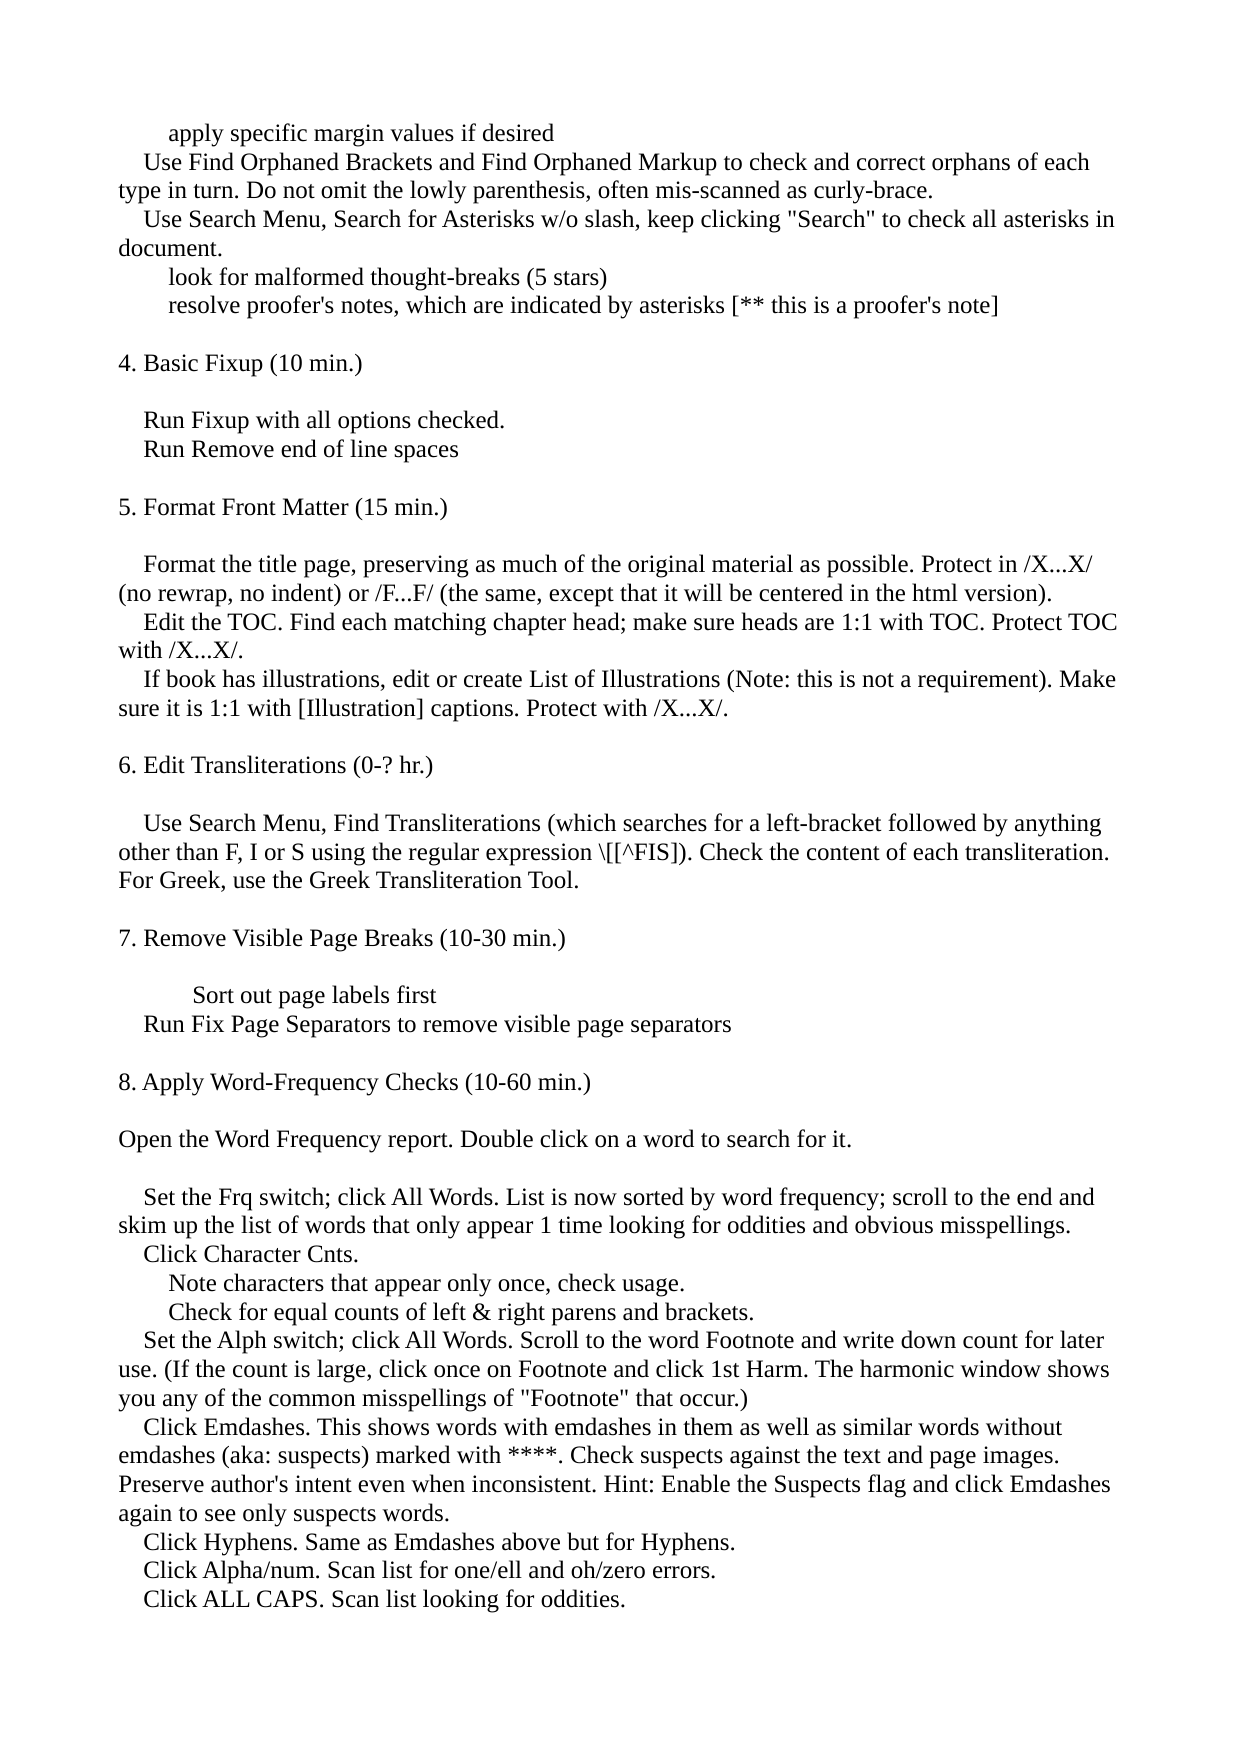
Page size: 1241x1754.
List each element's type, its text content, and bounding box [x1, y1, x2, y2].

text look for malformed thought-breaks (5 stars) [118, 262, 1122, 291]
text Note characters that appear only once, check usage. [118, 1268, 1122, 1297]
text Click ALL CAPS. Scan list looking for oddities. [118, 1584, 1122, 1613]
text Use Search Menu, Find Transliterations (which searches for a left-bracket followed by anything other than F, I or S using the regular expression \[[^FIS]). Check the content of each transliteration. For Greek, use the Greek Transliteration Tool. [118, 808, 1122, 894]
text apply specific margin values if desired [118, 118, 1122, 147]
text Set the Alph switch; click All Words. Scroll to the word Footnote and write down count for later use. (If the count is large, click once on Footnote and click 1st Harm. The harmonic window shows you any of the common misspellings of "Footnote" that occur.) [118, 1326, 1122, 1412]
text 5. Format Front Matter (15 min.) [118, 492, 1122, 521]
text Use Find Orphaned Brackets and Find Orphaned Markup to check and correct orphans of each type in turn. Do not omit the lowly parenthesis, often mis-scanned as curly-brace. [118, 147, 1122, 204]
text Click Hyphens. Same as Emdashes above but for Hyphens. [118, 1527, 1122, 1556]
text Open the Word Frequency report. Double click on a word to search for it. [118, 1124, 1122, 1153]
text Edit the TOC. Find each matching chapter head; make sure heads are 1:1 with TOC. Protect TOC with /X...X/. [118, 607, 1122, 664]
text If book has illustrations, edit or create List of Illustrations (Note: this is not a requirement). Make sure it is 1:1 with [Illustration] captions. Protect with /X...X/. [118, 664, 1122, 722]
text 7. Remove Visible Page Breaks (10-30 min.) [118, 923, 1122, 952]
text Use Search Menu, Search for Asterisks w/o slash, keep clicking "Search" to check all asterisks in document. [118, 204, 1122, 262]
text 8. Apply Word-Frequency Checks (10-60 min.) [118, 1067, 1122, 1096]
text 6. Edit Transliterations (0-? hr.) [118, 751, 1122, 779]
text Run Fix Page Separators to remove visible page separators [118, 1009, 1122, 1038]
text Set the Frq switch; click All Words. List is now sorted by word frequency; scroll to the end and skim up the list of words that only appear 1 time looking for oddities and obvious misspellings. [118, 1182, 1122, 1239]
text Format the title page, preserving as much of the original material as possible. Protect in /X...X/ (no rewrap, no indent) or /F...F/ (the same, except that it will be centered in the html version). [118, 549, 1122, 607]
text Sort out page labels first [118, 981, 1122, 1009]
text Run Fixup with all options checked. [118, 406, 1122, 434]
text Click Character Cnts. [118, 1239, 1122, 1268]
text Run Remove end of line spaces [118, 434, 1122, 463]
text resolve proofer's notes, which are indicated by asterisks [** this is a proofer's note] [118, 291, 1122, 319]
text Check for equal counts of left & right parens and brackets. [118, 1297, 1122, 1326]
text Click Emdashes. This shows words with emdashes in them as well as similar words without emdashes (aka: suspects) marked with ****. Check suspects against the text and page images. Preserve author's intent even when inconsistent. Hint: Enable the Suspects flag and click Emdashes again to see only suspects words. [118, 1412, 1122, 1527]
text 4. Basic Fixup (10 min.) [118, 348, 1122, 377]
text Click Alpha/num. Scan list for one/ell and oh/zero errors. [118, 1556, 1122, 1584]
